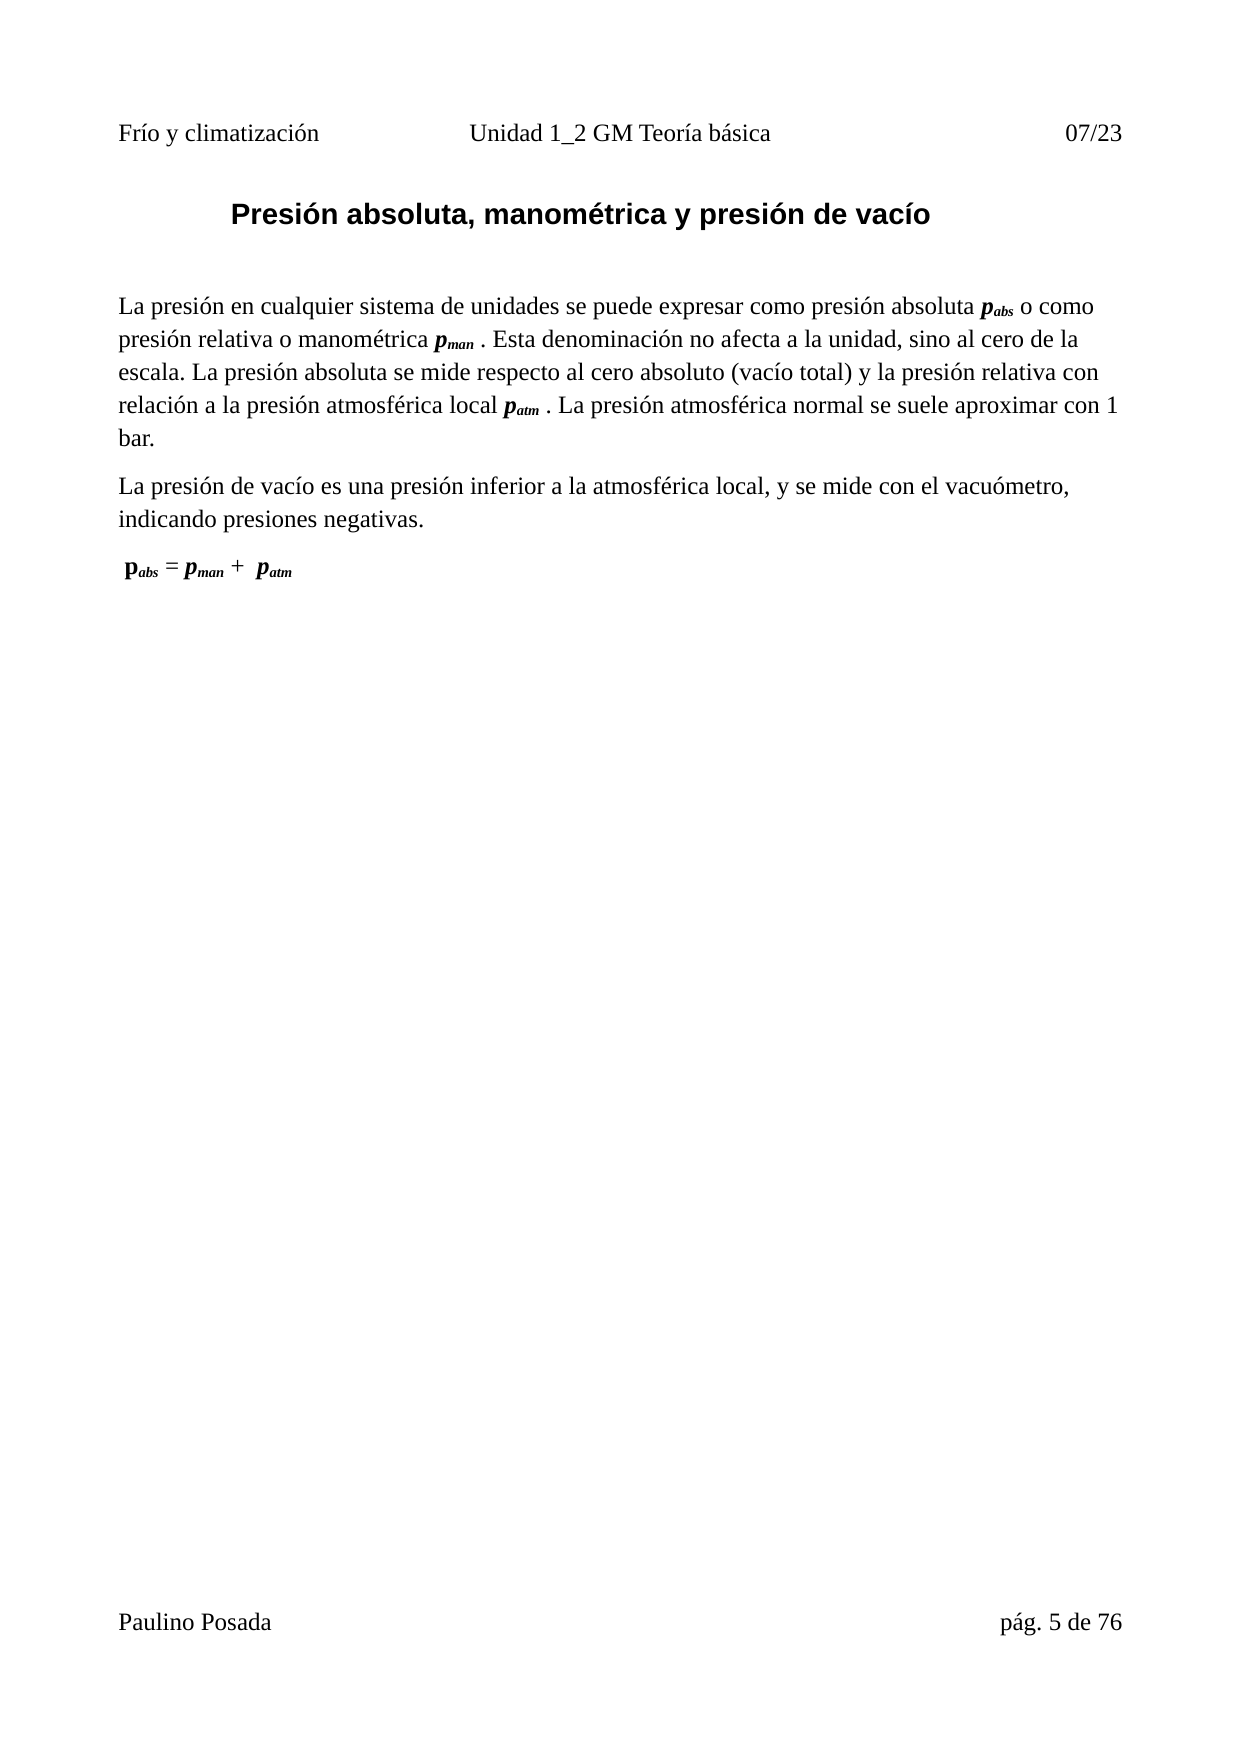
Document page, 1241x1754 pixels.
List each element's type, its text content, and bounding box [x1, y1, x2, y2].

text La presión de vacío es una presión inferior a la atmosférica local, y se mide con el vacuómetro, indicando presiones negativas. [118, 471, 1122, 532]
text pabs = pman + patm [118, 551, 1122, 580]
subtitle Presión absoluta, manométrica y presión de vacío [118, 197, 1122, 231]
text La presión en cualquier sistema de unidades se puede expresar como presión absoluta pabs o como presión relativa o manométrica pman . Esta denominación no afecta a la unidad, sino al cero de la escala. La presión absoluta se mide respecto al cero absoluto (vacío total) y la presión relativa con relación a la presión atmosférica local patm . La presión atmosférica normal se suele aproximar con 1 bar. [118, 291, 1122, 452]
